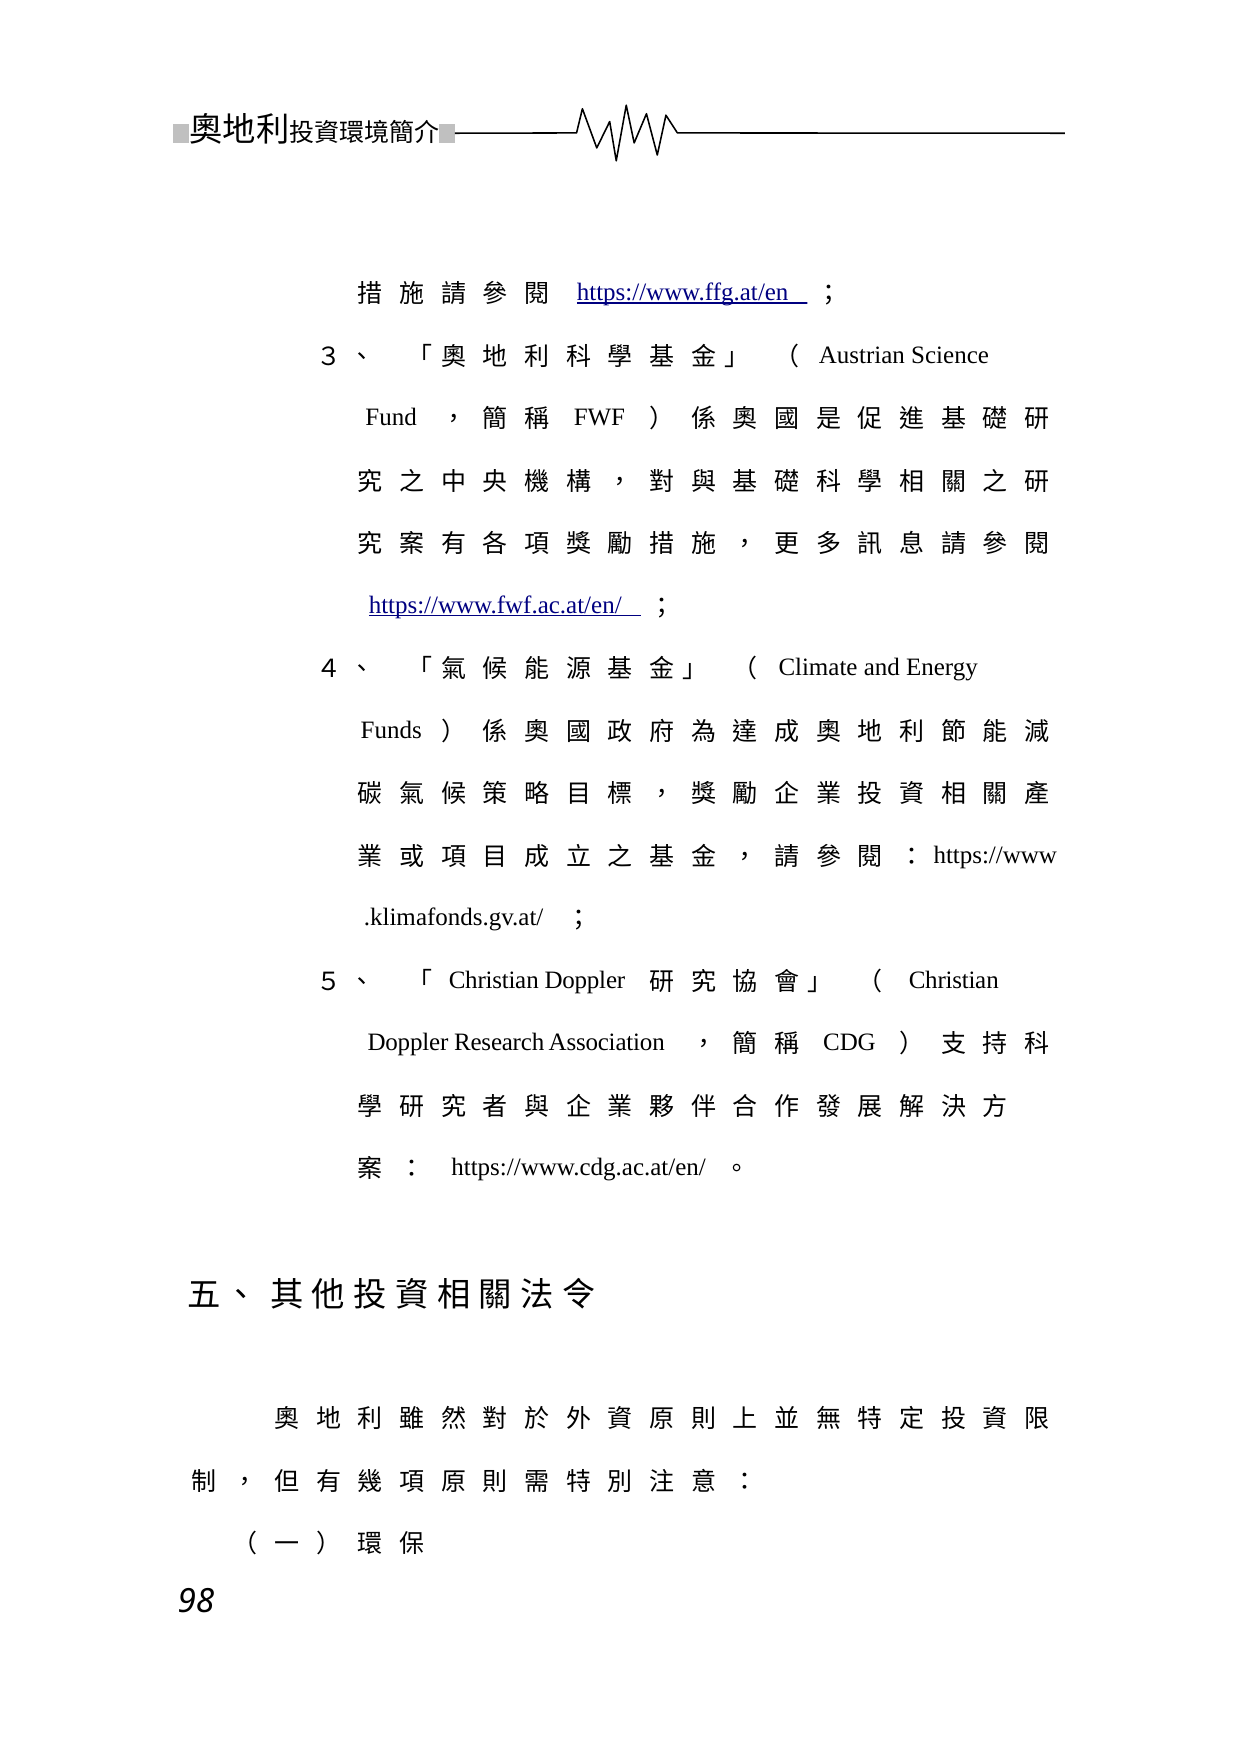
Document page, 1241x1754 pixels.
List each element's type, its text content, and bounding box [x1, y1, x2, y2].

text 奧地利雖然對於外資原則上並無特定投資限制，但有幾項原則需特別注意： [183, 1375, 1058, 1500]
text ４、「氣候能源基金」（Climate and Energy Funds）係奧國政府為達成奧地利節能減碳氣候策略目標，獎勵企業投資相關產業或項目成立之基金，請參閱：https://www.klimafonds.gv.at/； [281, 625, 1058, 938]
text 五、其他投資相關法令 [183, 1250, 1058, 1313]
text （一）環保 [207, 1500, 1058, 1563]
text 措施請參閱https://www.ffg.at/en； [281, 250, 1058, 313]
text ５、「Christian Doppler研究協會」（Christian Doppler Research Association，簡稱CDG）支持科學研究者與企業夥伴合作發展解決方案：https://www.cdg.ac.at/en/。 [281, 938, 1058, 1188]
text ３、「奧地利科學基金」（Austrian Science Fund，簡稱FWF）係奧國是促進基礎研究之中央機構，對與基礎科學相關之研究案有各項獎勵措施，更多訊息請參閱https://www.fwf.ac.at/en/； [281, 313, 1058, 625]
